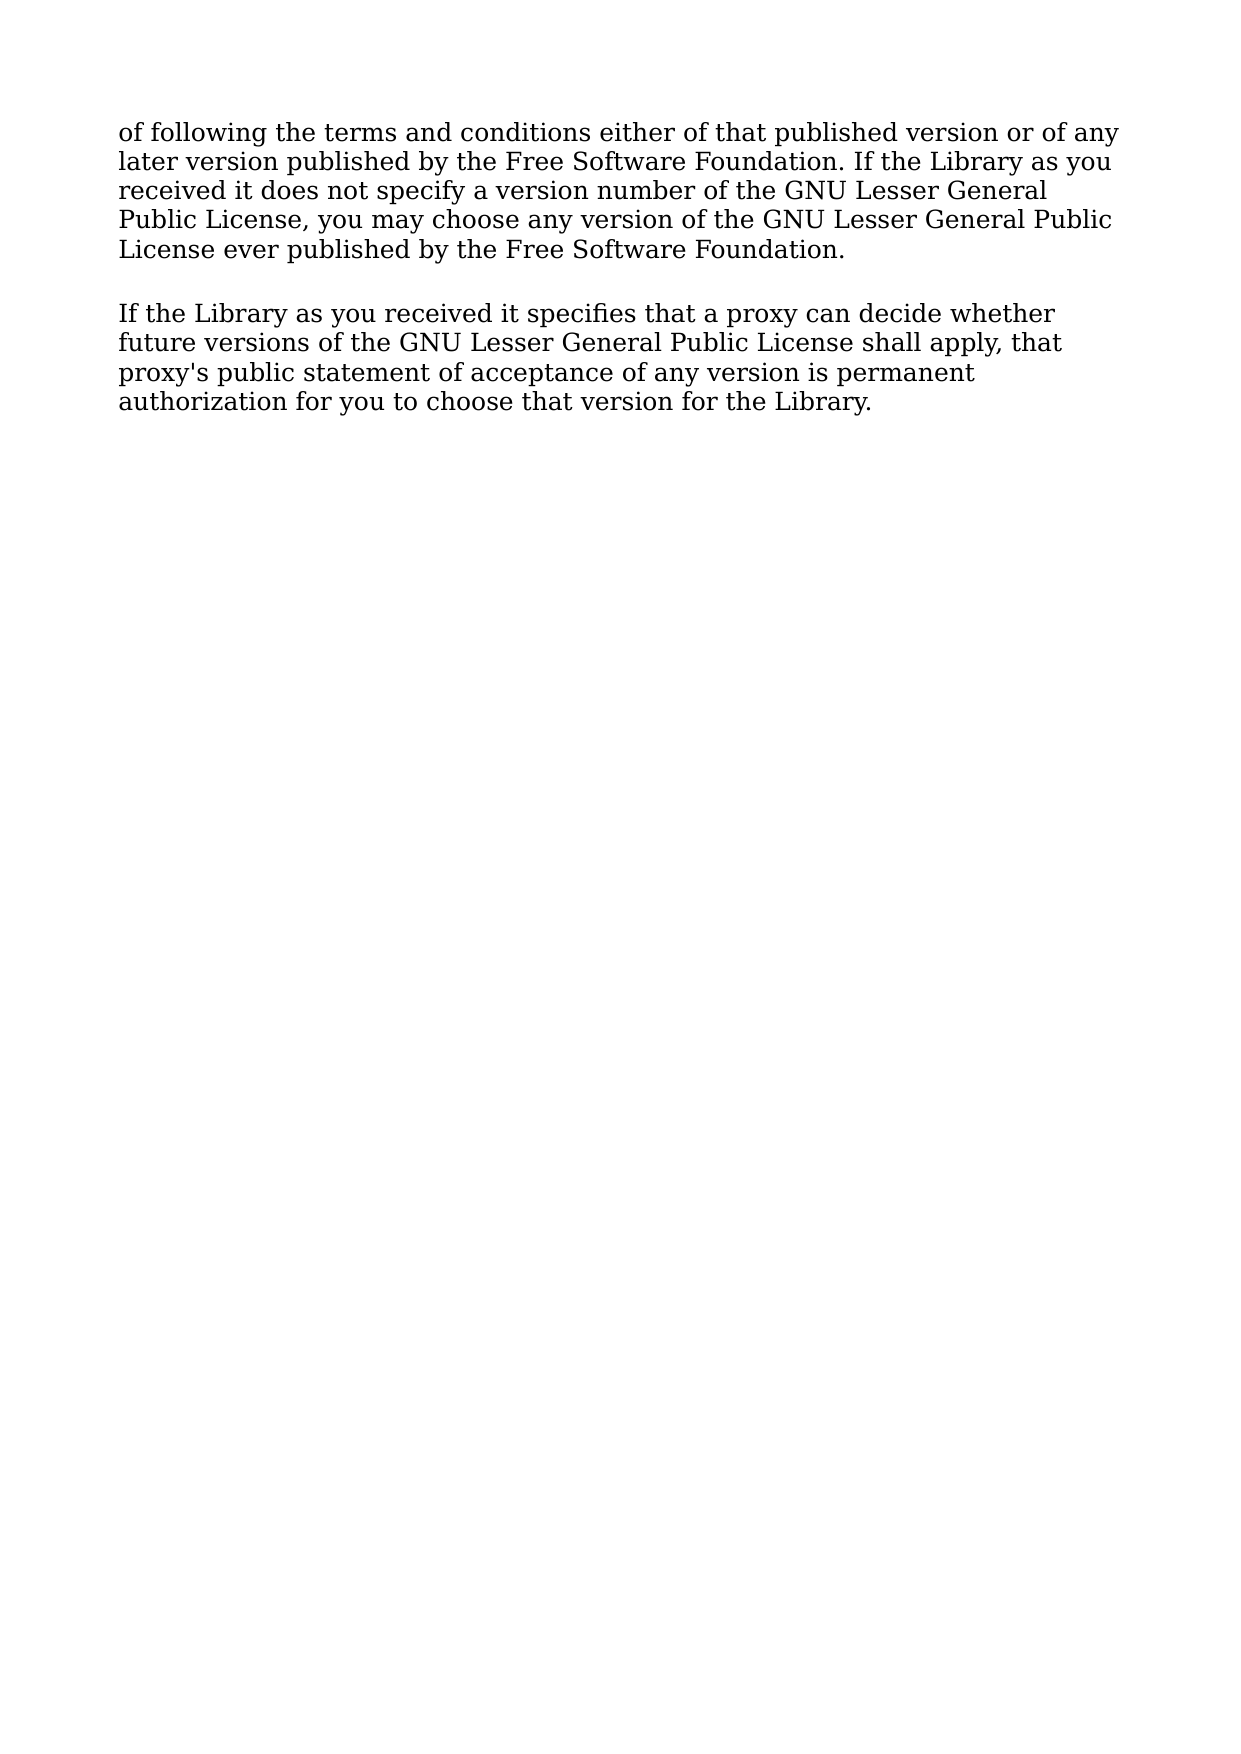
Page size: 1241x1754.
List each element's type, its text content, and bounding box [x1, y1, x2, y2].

text of following the terms and conditions either of that published version or of any later version published by the Free Software Foundation. If the Library as you received it does not specify a version number of the GNU Lesser General Public License, you may choose any version of the GNU Lesser General Public License ever published by the Free Software Foundation. [118, 118, 1122, 264]
text If the Library as you received it specifies that a proxy can decide whether future versions of the GNU Lesser General Public License shall apply, that proxy's public statement of acceptance of any version is permanent authorization for you to choose that version for the Library. [118, 299, 1122, 416]
